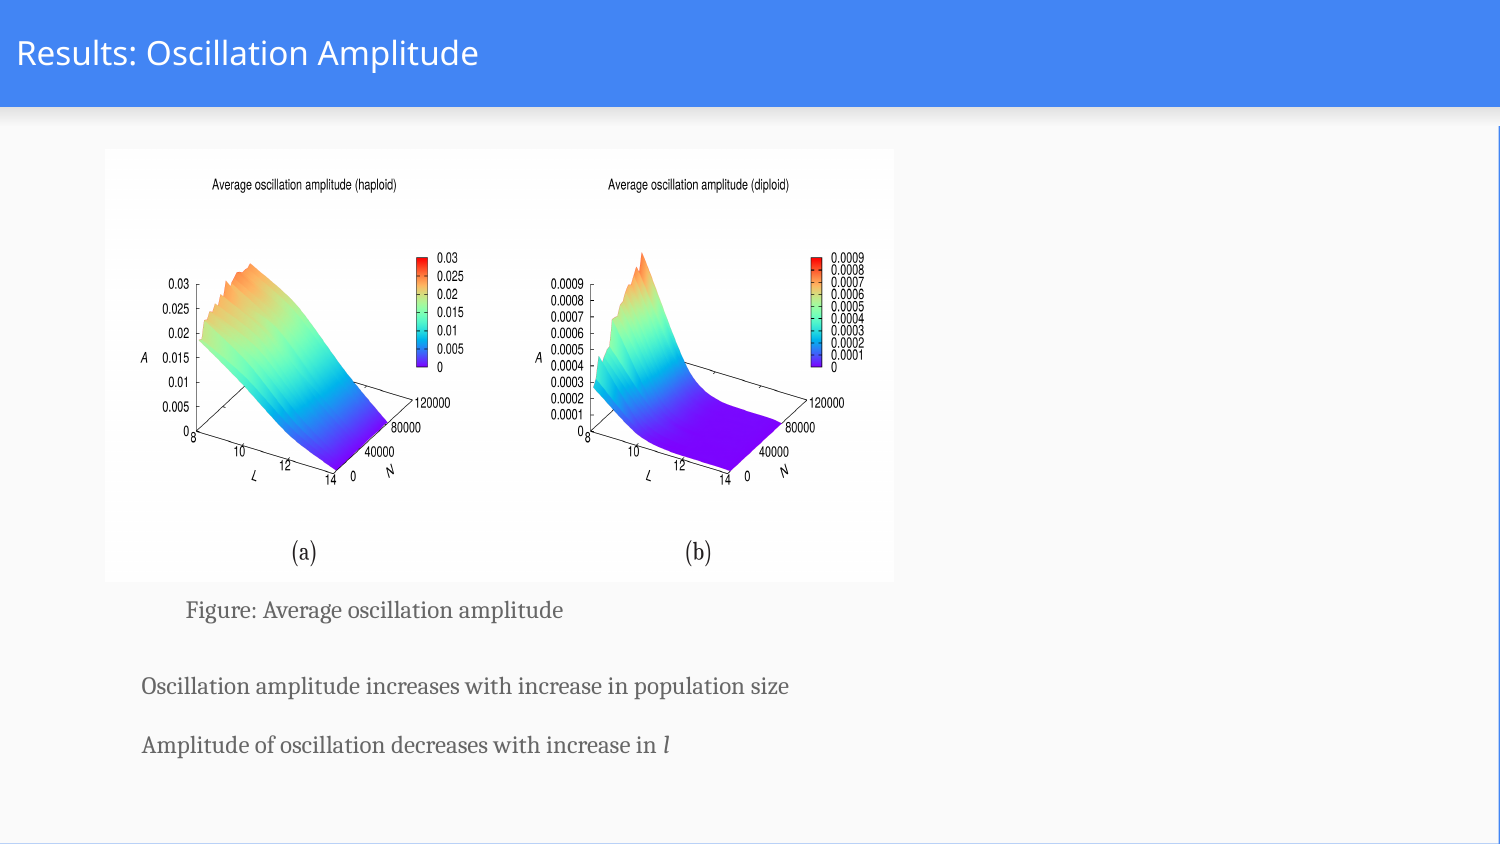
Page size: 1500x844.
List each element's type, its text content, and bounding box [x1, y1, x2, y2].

picture [105, 149, 894, 582]
text_box Oscillation amplitude increases with increase in population size Amplitude of oscillation decreases with increase in l [91, 664, 861, 798]
title Results: Oscillation Amplitude [16, 2, 1464, 102]
text_box Figure: Average oscillation amplitude [170, 588, 664, 633]
